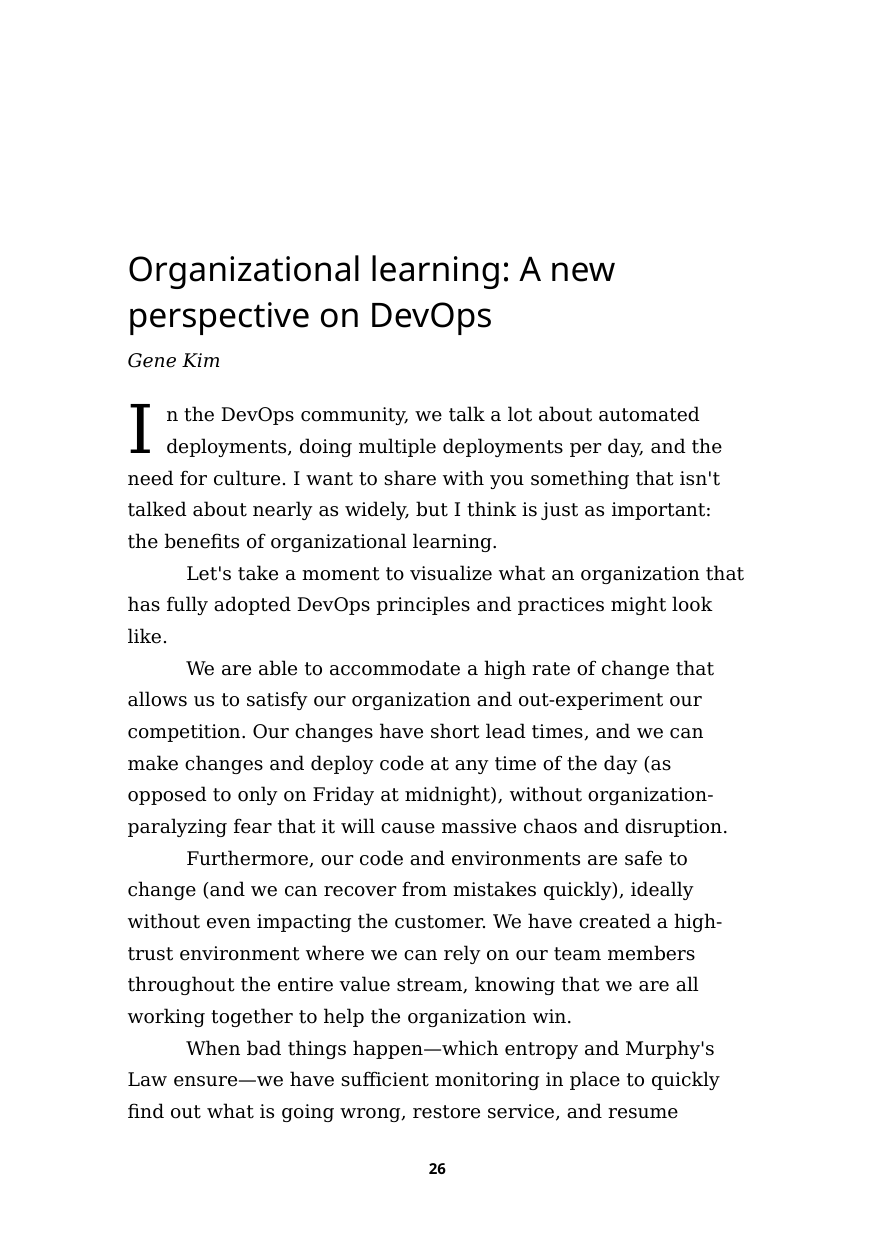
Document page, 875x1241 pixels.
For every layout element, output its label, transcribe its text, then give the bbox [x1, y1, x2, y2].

text Let's take a moment to visualize what an organization that has fully adopted DevOps principles and practices might look like. [127, 563, 747, 648]
text Gene Kim [127, 350, 747, 372]
subtitle Organizational learning: A new perspective on DevOps [127, 246, 747, 338]
text In the DevOps community, we talk a lot about automated deployments, doing multiple deployments per day, and the need for culture. I want to share with you something that isn't talked about nearly as widely, but I think is just as important: the benefits of organizational learning. [127, 404, 747, 553]
text We are able to accommodate a high rate of change that allows us to satisfy our organization and out-experiment our competition. Our changes have short lead times, and we can make changes and deploy code at any time of the day (as opposed to only on Friday at midnight), without organization-paralyzing fear that it will cause massive chaos and disruption. [127, 658, 747, 838]
text When bad things happen—which entropy and Murphy's Law ensure—we have sufficient monitoring in place to quickly find out what is going wrong, restore service, and resume [127, 1038, 747, 1123]
text Furthermore, our code and environments are safe to change (and we can recover from mistakes quickly), ideally without even impacting the customer. We have created a high-trust environment where we can rely on our team members throughout the entire value stream, knowing that we are all working together to help the organization win. [127, 848, 747, 1028]
